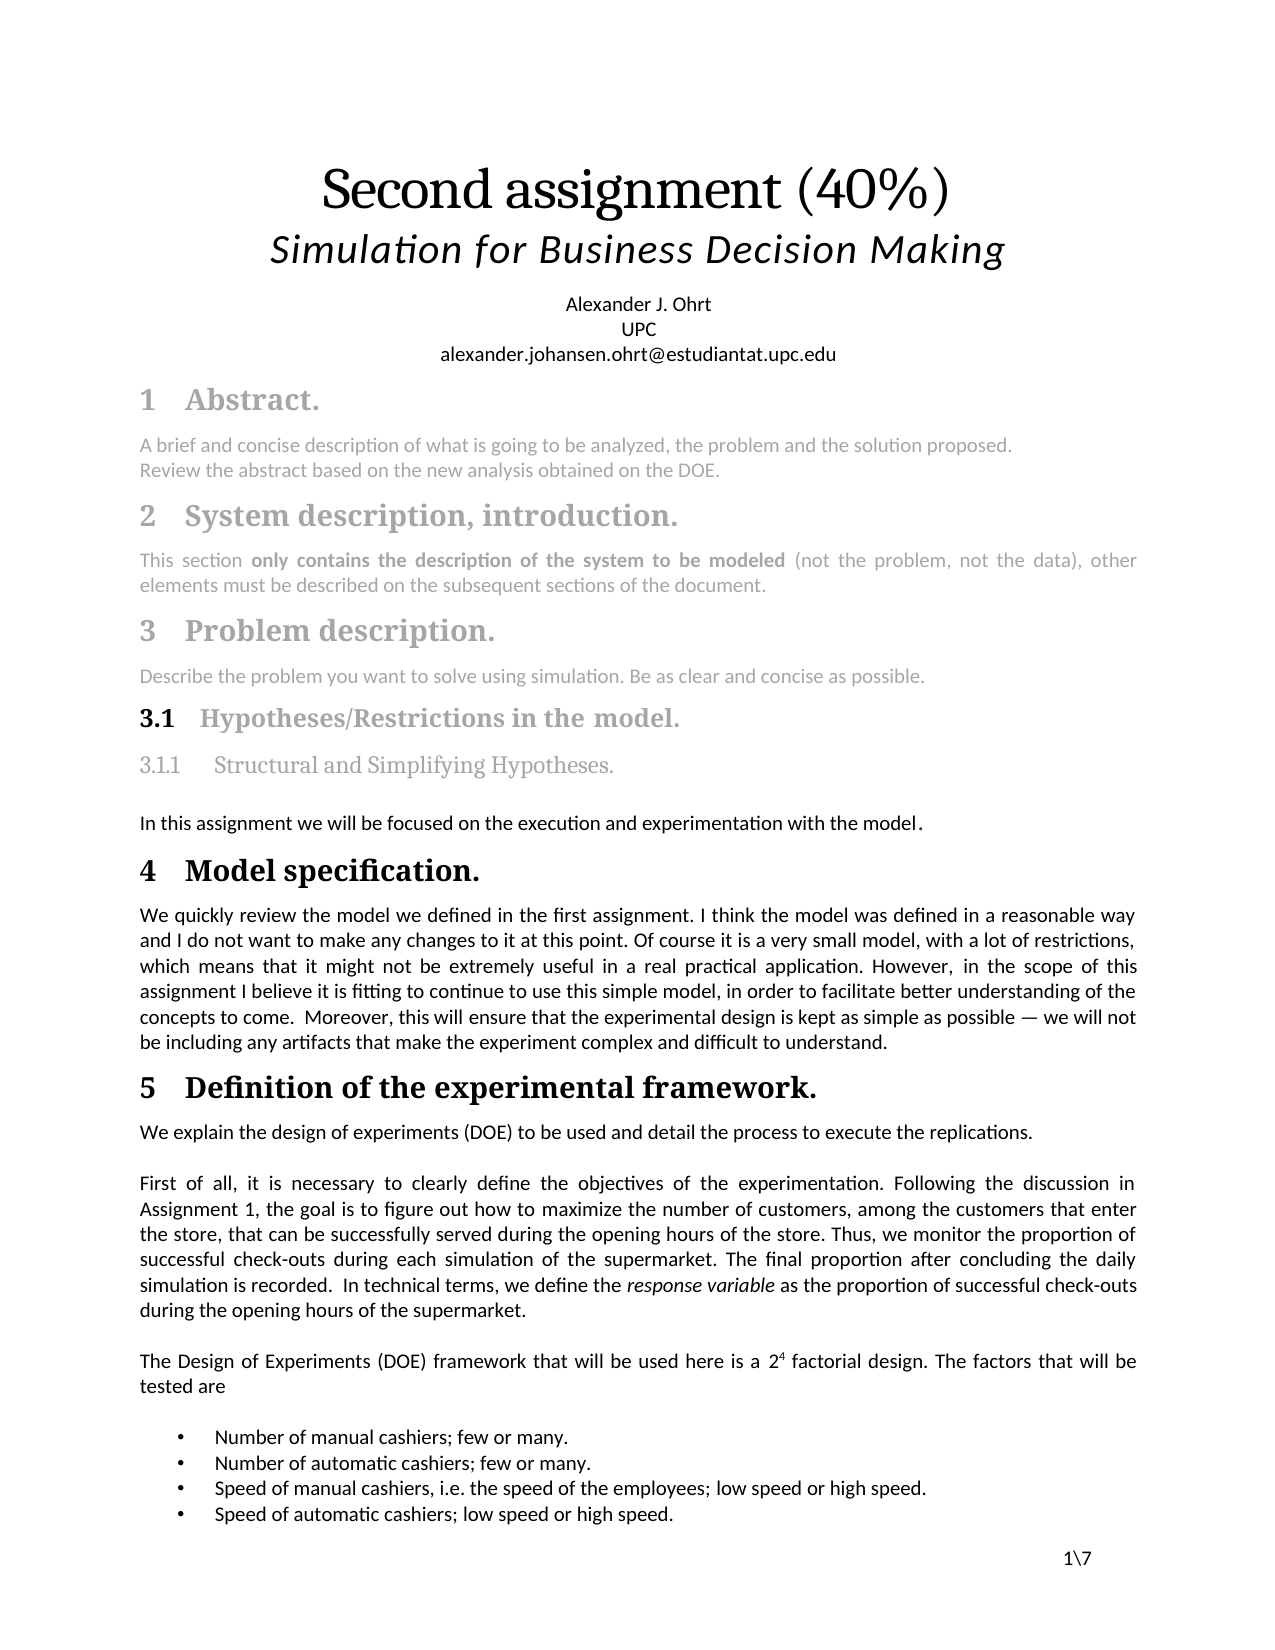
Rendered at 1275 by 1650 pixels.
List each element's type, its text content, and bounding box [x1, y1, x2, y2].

text Describe the problem you want to solve using simulation. Be as clear and concise as possible. [139, 663, 1137, 688]
text We quickly review the model we defined in the first assignment. I think the model was defined in a reasonable way and I do not want to make any changes to it at this point. Of course it is a very small model, with a lot of restrictions, which means that it might not be extremely useful in a real practical application. However, in the scope of this assignment I believe it is fitting to continue to use this simple model, in order to facilitate better understanding of the concepts to come. Moreover, this will ensure that the experimental design is kept as simple as possible — we will not be including any artifacts that make the experiment complex and difficult to understand. [139, 902, 1137, 1055]
text We explain the design of experiments (DOE) to be used and detail the process to execute the replications. [139, 1119, 1137, 1145]
subtitle Hypotheses/Restrictions in the model. [139, 701, 1137, 735]
list Number of automatic cashiers; few or many. [177, 1450, 1137, 1475]
text The Design of Experiments (DOE) framework that will be used here is a 24 factorial design. The factors that will be tested are [139, 1348, 1137, 1399]
text Alexander J. Ohrt [139, 291, 1137, 316]
text This section only contains the description of the system to be modeled (not the problem, not the data), other elements must be described on the subsequent sections of the document. [139, 547, 1137, 598]
list Number of manual cashiers; few or many. [177, 1424, 1137, 1450]
subtitle Abstract. [139, 379, 1137, 419]
subtitle Model specification. [139, 850, 1137, 890]
list Speed of automatic cashiers; low speed or high speed. [177, 1501, 1137, 1526]
subtitle Structural and Simplifying Hypotheses. [139, 751, 1137, 780]
title Second assignment (40%) [139, 156, 1137, 223]
text UPC [139, 316, 1137, 342]
subtitle Simulation for Business Decision Making [139, 223, 1137, 274]
subtitle Problem description. [139, 611, 1137, 650]
text alexander.johansen.ohrt@estudiantat.upc.edu [139, 342, 1137, 367]
text First of all, it is necessary to clearly define the objectives of the experimentation. Following the discussion in Assignment 1, the goal is to figure out how to maximize the number of customers, among the customers that enter the store, that can be successfully served during the opening hours of the store. Thus, we monitor the proportion of successful check-outs during each simulation of the supermarket. The final proportion after concluding the daily simulation is recorded. In technical terms, we define the response variable as the proportion of successful check-outs during the opening hours of the supermarket. [139, 1170, 1137, 1323]
subtitle System description, introduction. [139, 495, 1137, 535]
text A brief and concise description of what is going to be analyzed, the problem and the solution proposed. [139, 432, 1137, 457]
text Review the abstract based on the new analysis obtained on the DOE. [139, 457, 1137, 483]
list Speed of manual cashiers, i.e. the speed of the employees; low speed or high speed. [177, 1475, 1137, 1501]
subtitle Definition of the experimental framework. [139, 1067, 1137, 1107]
text In this assignment we will be focused on the execution and experimentation with the model. [139, 806, 1137, 838]
